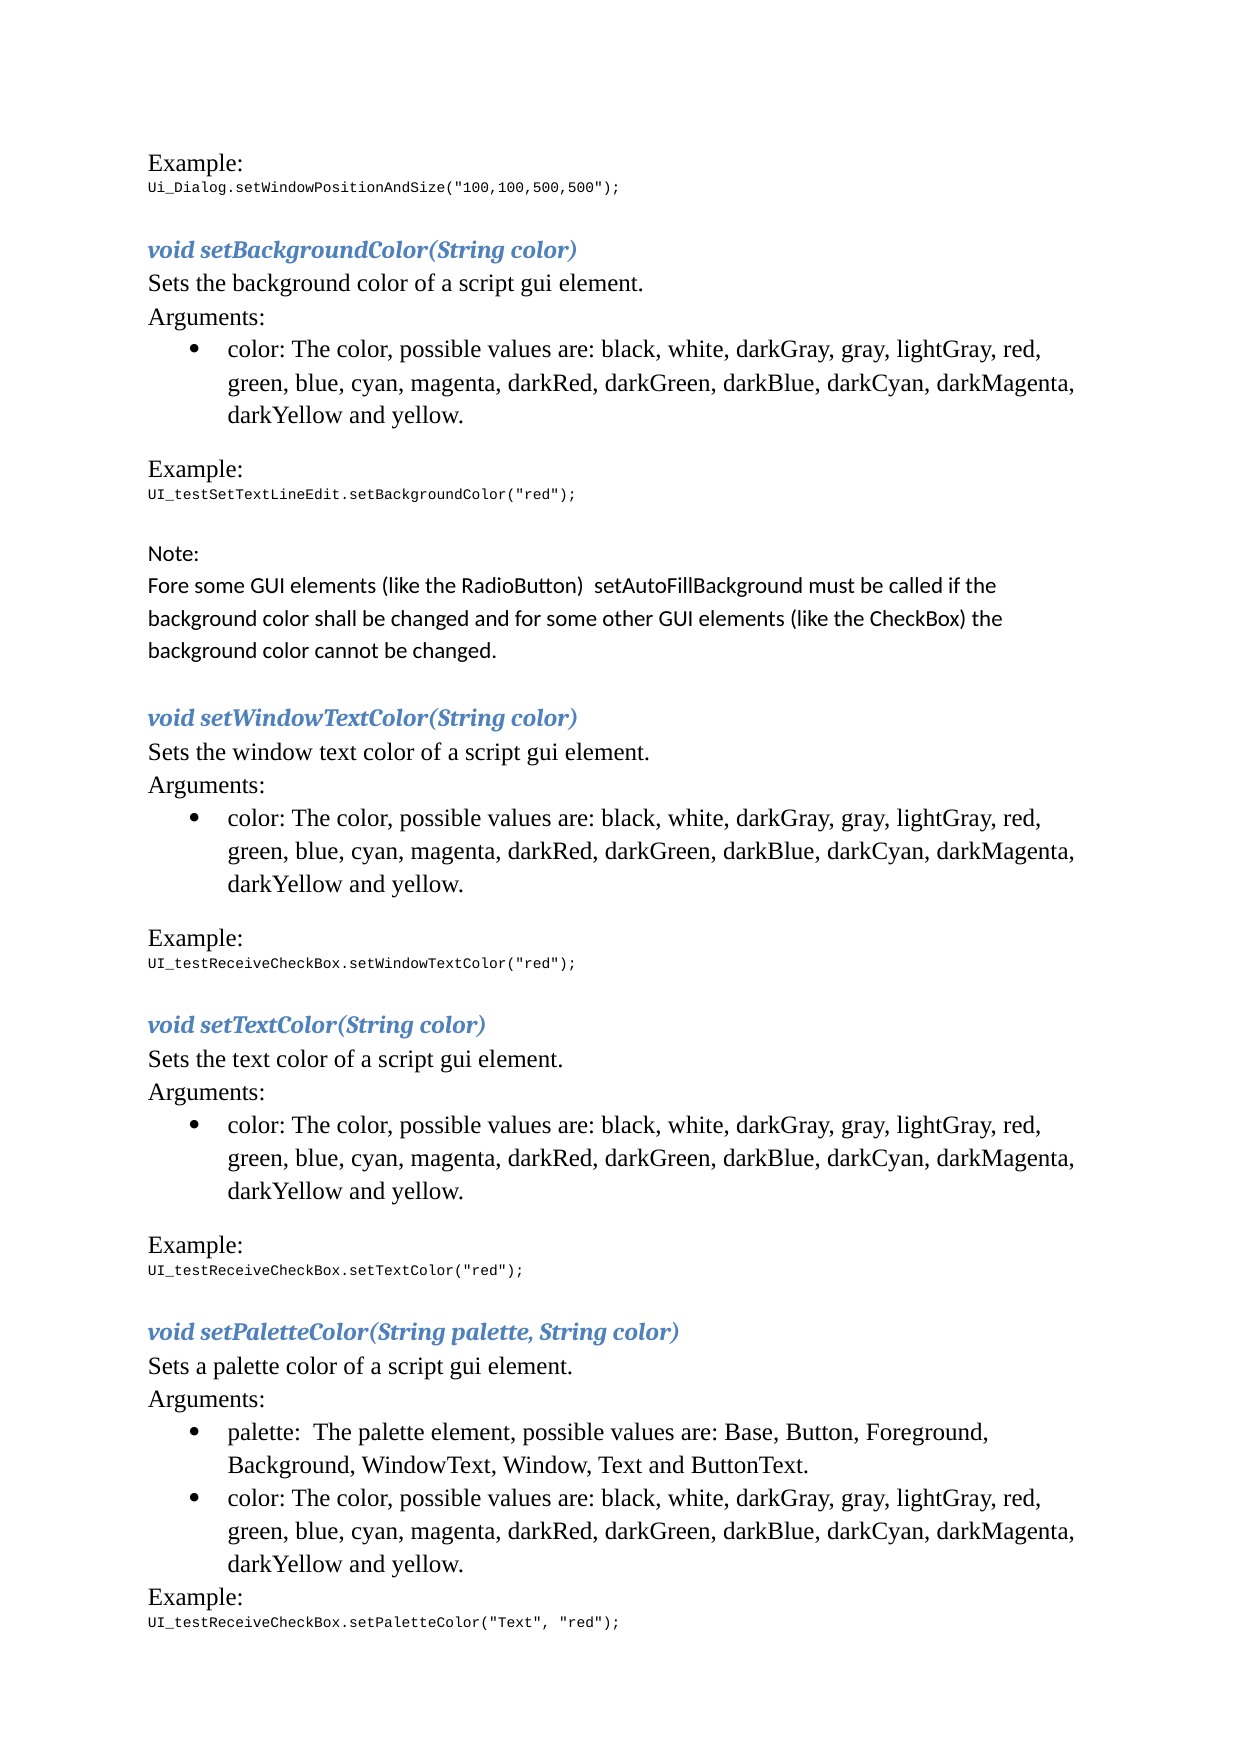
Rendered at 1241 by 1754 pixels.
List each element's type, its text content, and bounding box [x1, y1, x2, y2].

text Sets the window text color of a script gui element. [148, 737, 1093, 766]
list color: The color, possible values are: black, white, darkGray, gray, lightGray, red, green, blue, cyan, magenta, darkRed, darkGreen, darkBlue, darkCyan, darkMagenta, darkYellow and yellow. [190, 1110, 1093, 1205]
subtitle void setWindowTextColor(String color) [148, 704, 1093, 733]
list color: The color, possible values are: black, white, darkGray, gray, lightGray, red, green, blue, cyan, magenta, darkRed, darkGreen, darkBlue, darkCyan, darkMagenta, darkYellow and yellow. [190, 334, 1093, 429]
text Example: [148, 148, 1093, 176]
subtitle void setPaletteColor(String palette, String color) [148, 1318, 1093, 1347]
text Arguments: [148, 770, 1093, 799]
text UI_testSetTextLineEdit.setBackgroundColor("red"); [148, 487, 1093, 504]
list color: The color, possible values are: black, white, darkGray, gray, lightGray, red, green, blue, cyan, magenta, darkRed, darkGreen, darkBlue, darkCyan, darkMagenta, darkYellow and yellow. [190, 1483, 1093, 1578]
text Arguments: [148, 1384, 1093, 1413]
text Arguments: [148, 302, 1093, 330]
list color: The color, possible values are: black, white, darkGray, gray, lightGray, red, green, blue, cyan, magenta, darkRed, darkGreen, darkBlue, darkCyan, darkMagenta, darkYellow and yellow. [190, 803, 1093, 898]
text UI_testReceiveCheckBox.setPaletteColor("Text", "red"); [148, 1615, 1093, 1632]
text UI_testReceiveCheckBox.setWindowTextColor("red"); [148, 956, 1093, 973]
text Fore some GUI elements (like the RadioButton) setAutoFillBackground must be called if the background color shall be changed and for some other GUI elements (like the CheckBox) the background color cannot be changed. [148, 572, 1093, 664]
text Arguments: [148, 1077, 1093, 1106]
subtitle void setTextColor(String color) [148, 1011, 1093, 1040]
subtitle void setBackgroundColor(String color) [148, 236, 1093, 264]
text Note: [148, 539, 1093, 567]
text Example: [148, 923, 1093, 952]
text UI_testReceiveCheckBox.setTextColor("red"); [148, 1263, 1093, 1279]
text Example: [148, 1230, 1093, 1259]
text Sets a palette color of a script gui element. [148, 1351, 1093, 1380]
list palette: The palette element, possible values are: Base, Button, Foreground, Background, WindowText, Window, Text and ButtonText. [190, 1417, 1093, 1479]
text Example: [148, 454, 1093, 483]
text Sets the background color of a script gui element. [148, 268, 1093, 297]
text Example: [148, 1582, 1093, 1611]
text Sets the text color of a script gui element. [148, 1044, 1093, 1073]
text Ui_Dialog.setWindowPositionAndSize("100,100,500,500"); [148, 181, 1093, 197]
